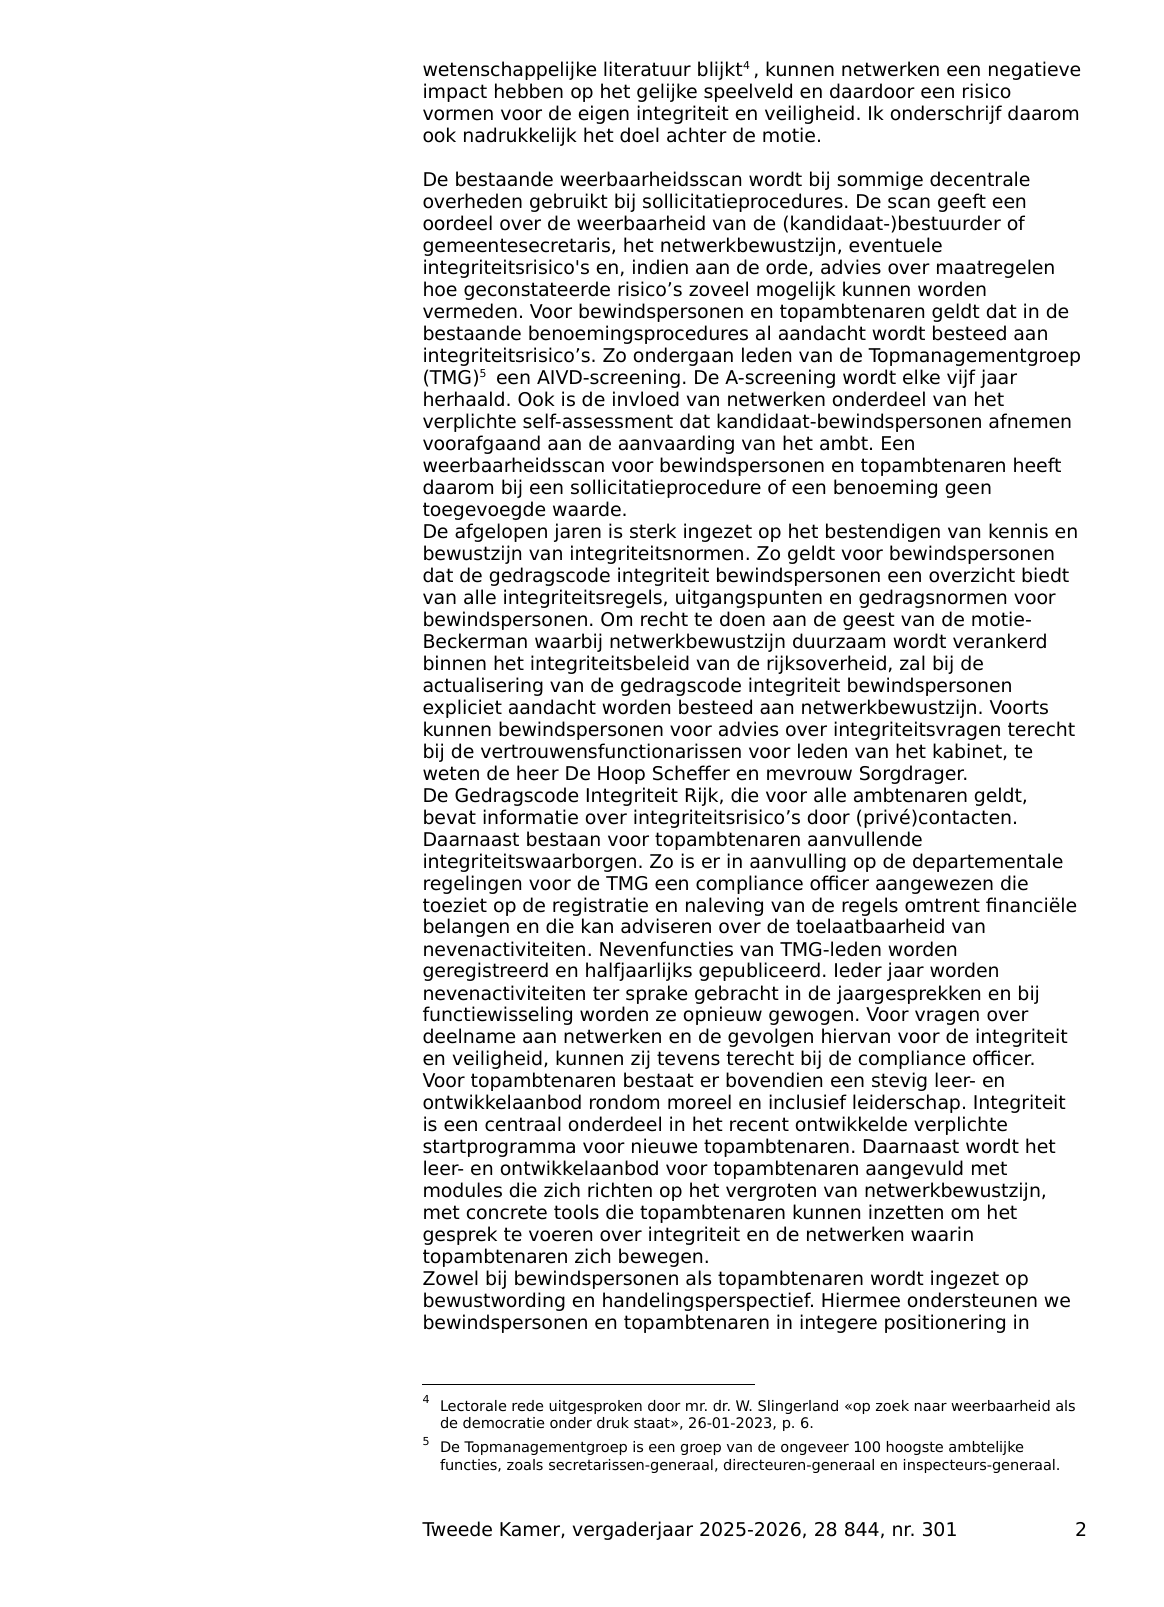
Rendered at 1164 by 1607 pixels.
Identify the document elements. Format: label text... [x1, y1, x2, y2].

text wetenschappelijke literatuur blijkt, kunnen netwerken een negatieve impact hebben op het gelijke speelveld en daardoor een risico vormen voor de eigen integriteit en veiligheid. Ik onderschrijf daarom ook nadrukkelijk het doel achter de motie. [422, 59, 1087, 147]
text Zowel bij bewindspersonen als topambtenaren wordt ingezet op bewustwording en handelingsperspectief. Hiermee ondersteunen we bewindspersonen en topambtenaren in integere positionering in [422, 1268, 1087, 1334]
text Lectorale rede uitgesproken door mr. dr. W. Slingerland «op zoek naar weerbaarheid als de democratie onder druk staat», 26-01-2023, p. 6. [422, 1393, 1087, 1432]
text De afgelopen jaren is sterk ingezet op het bestendigen van kennis en bewustzijn van integriteitsnormen. Zo geldt voor bewindspersonen dat de gedragscode integriteit bewindspersonen een overzicht biedt van alle integriteitsregels, uitgangspunten en gedragsnormen voor bewindspersonen. Om recht te doen aan de geest van de motie-Beckerman waarbij netwerkbewustzijn duurzaam wordt verankerd binnen het integriteitsbeleid van de rijksoverheid, zal bij de actualisering van de gedragscode integriteit bewindspersonen expliciet aandacht worden besteed aan netwerkbewustzijn. Voorts kunnen bewindspersonen voor advies over integriteitsvragen terecht bij de vertrouwensfunctionarissen voor leden van het kabinet, te weten de heer De Hoop Scheffer en mevrouw Sorgdrager. [422, 521, 1087, 784]
text De Topmanagementgroep is een groep van de ongeveer 100 hoogste ambtelijke functies, zoals secretarissen-generaal, directeuren-generaal en inspecteurs-generaal. [422, 1435, 1087, 1474]
text Voor topambtenaren bestaat er bovendien een stevig leer- en ontwikkelaanbod rondom moreel en inclusief leiderschap. Integriteit is een centraal onderdeel in het recent ontwikkelde verplichte startprogramma voor nieuwe topambtenaren. Daarnaast wordt het leer- en ontwikkelaanbod voor topambtenaren aangevuld met modules die zich richten op het vergroten van netwerkbewustzijn, met concrete tools die topambtenaren kunnen inzetten om het gesprek te voeren over integriteit en de netwerken waarin topambtenaren zich bewegen. [422, 1070, 1087, 1268]
text De Gedragscode Integriteit Rijk, die voor alle ambtenaren geldt, bevat informatie over integriteitsrisico’s door (privé)contacten. Daarnaast bestaan voor topambtenaren aanvullende integriteitswaarborgen. Zo is er in aanvulling op de departementale regelingen voor de TMG een compliance officer aangewezen die toeziet op de registratie en naleving van de regels omtrent financiële belangen en die kan adviseren over de toelaatbaarheid van nevenactiviteiten. Nevenfuncties van TMG-leden worden geregistreerd en halfjaarlijks gepubliceerd. Ieder jaar worden nevenactiviteiten ter sprake gebracht in de jaargesprekken en bij functiewisseling worden ze opnieuw gewogen. Voor vragen over deelname aan netwerken en de gevolgen hiervan voor de integriteit en veiligheid, kunnen zij tevens terecht bij de compliance officer. [422, 784, 1087, 1070]
text De bestaande weerbaarheidsscan wordt bij sommige decentrale overheden gebruikt bij sollicitatieprocedures. De scan geeft een oordeel over de weerbaarheid van de (kandidaat-)bestuurder of gemeentesecretaris, het netwerkbewustzijn, eventuele integriteitsrisico's en, indien aan de orde, advies over maatregelen hoe geconstateerde risico’s zoveel mogelijk kunnen worden vermeden. Voor bewindspersonen en topambtenaren geldt dat in de bestaande benoemingsprocedures al aandacht wordt besteed aan integriteitsrisico’s. Zo ondergaan leden van de Topmanagementgroep (TMG) een AIVD-screening. De A-screening wordt elke vijf jaar herhaald. Ook is de invloed van netwerken onderdeel van het verplichte self-assessment dat kandidaat-bewindspersonen afnemen voorafgaand aan de aanvaarding van het ambt. Een weerbaarheidsscan voor bewindspersonen en topambtenaren heeft daarom bij een sollicitatieprocedure of een benoeming geen toegevoegde waarde. [422, 169, 1087, 521]
